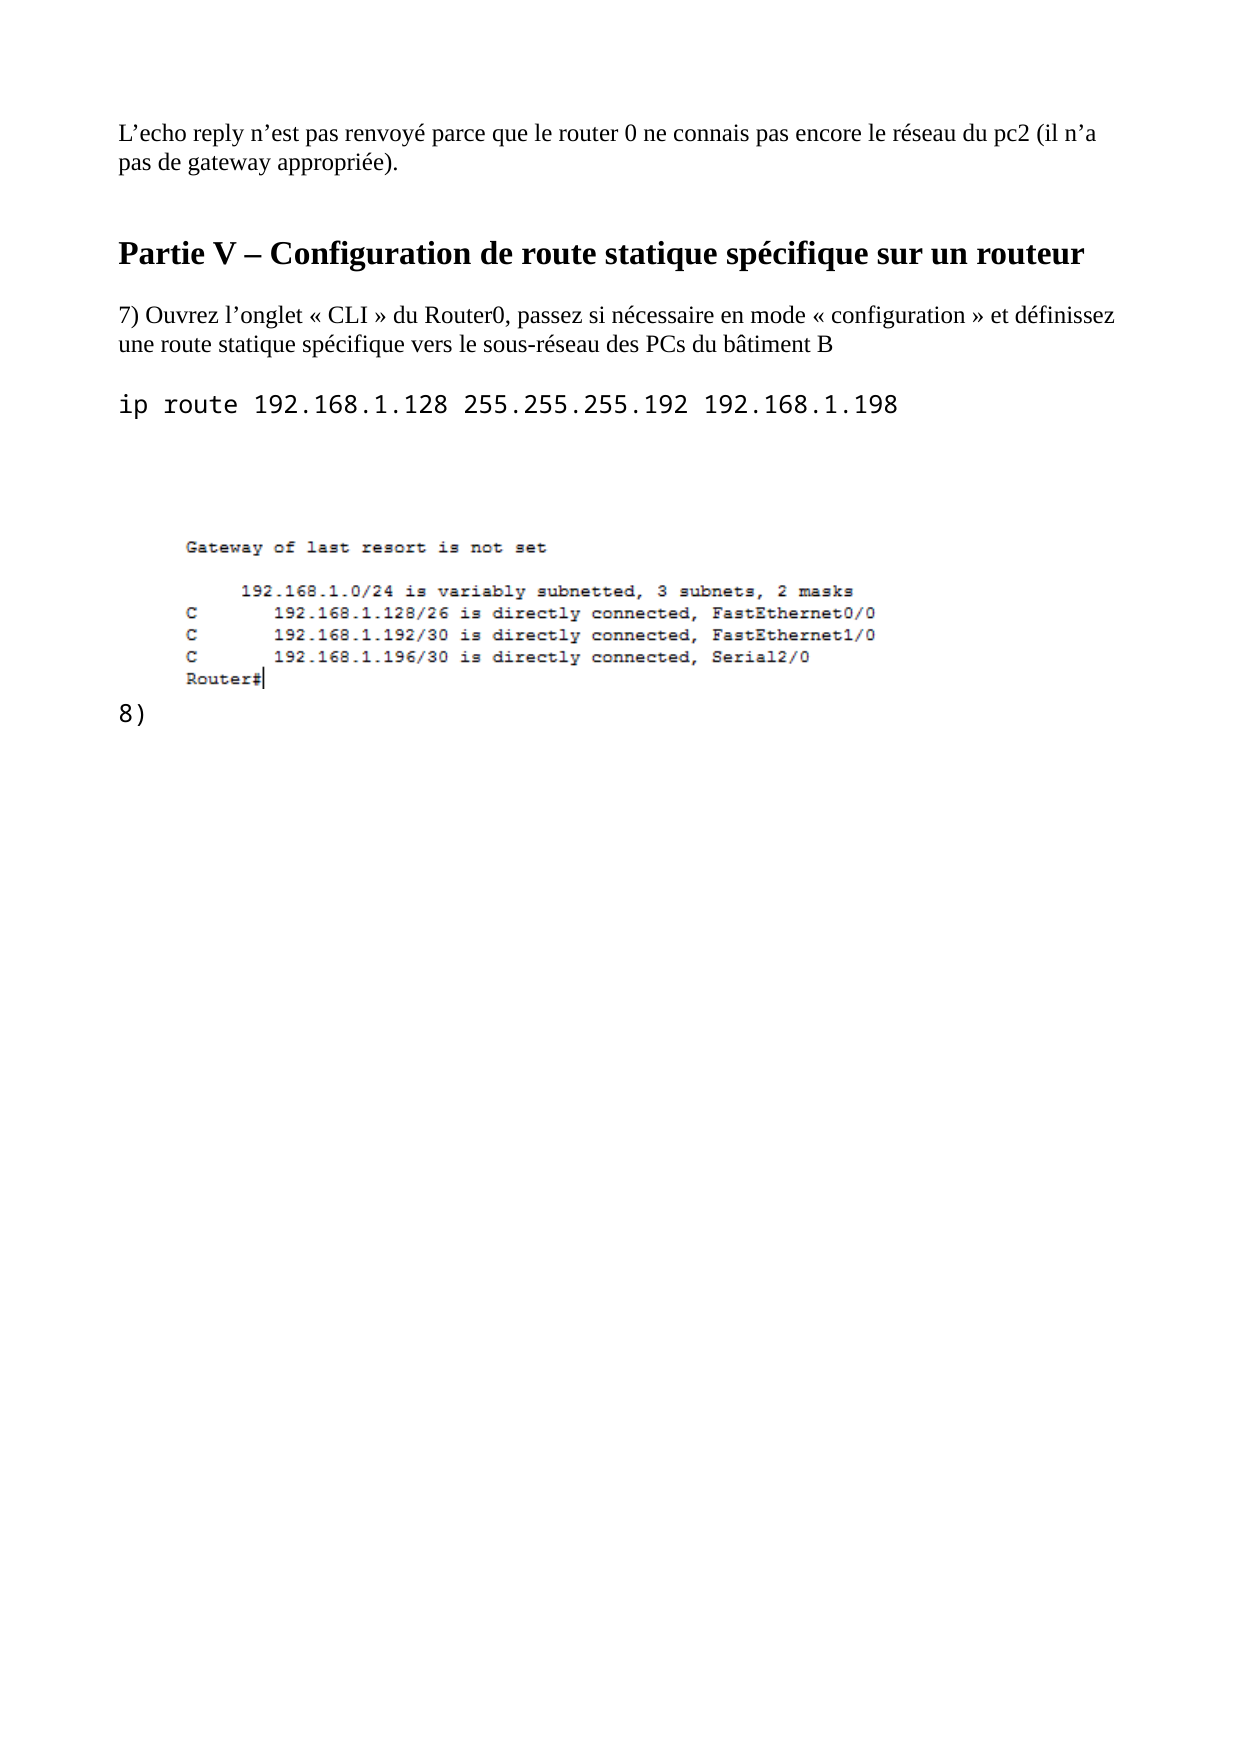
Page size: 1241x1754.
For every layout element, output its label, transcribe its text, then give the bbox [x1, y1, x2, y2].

text 8) [118, 497, 1122, 729]
text Partie V – Configuration de route statique spécifique sur un routeur [118, 233, 1122, 271]
picture [180, 512, 1045, 689]
text L’echo reply n’est pas renvoyé parce que le router 0 ne connais pas encore le réseau du pc2 (il n’a pas de gateway appropriée). [118, 118, 1122, 176]
text 7) Ouvrez l’onglet « CLI » du Router0, passez si nécessaire en mode « configuration » et définissez une route statique spécifique vers le sous-réseau des PCs du bâtiment B [118, 300, 1122, 358]
text ip route 192.168.1.128 255.255.255.192 192.168.1.198 [118, 386, 1122, 421]
